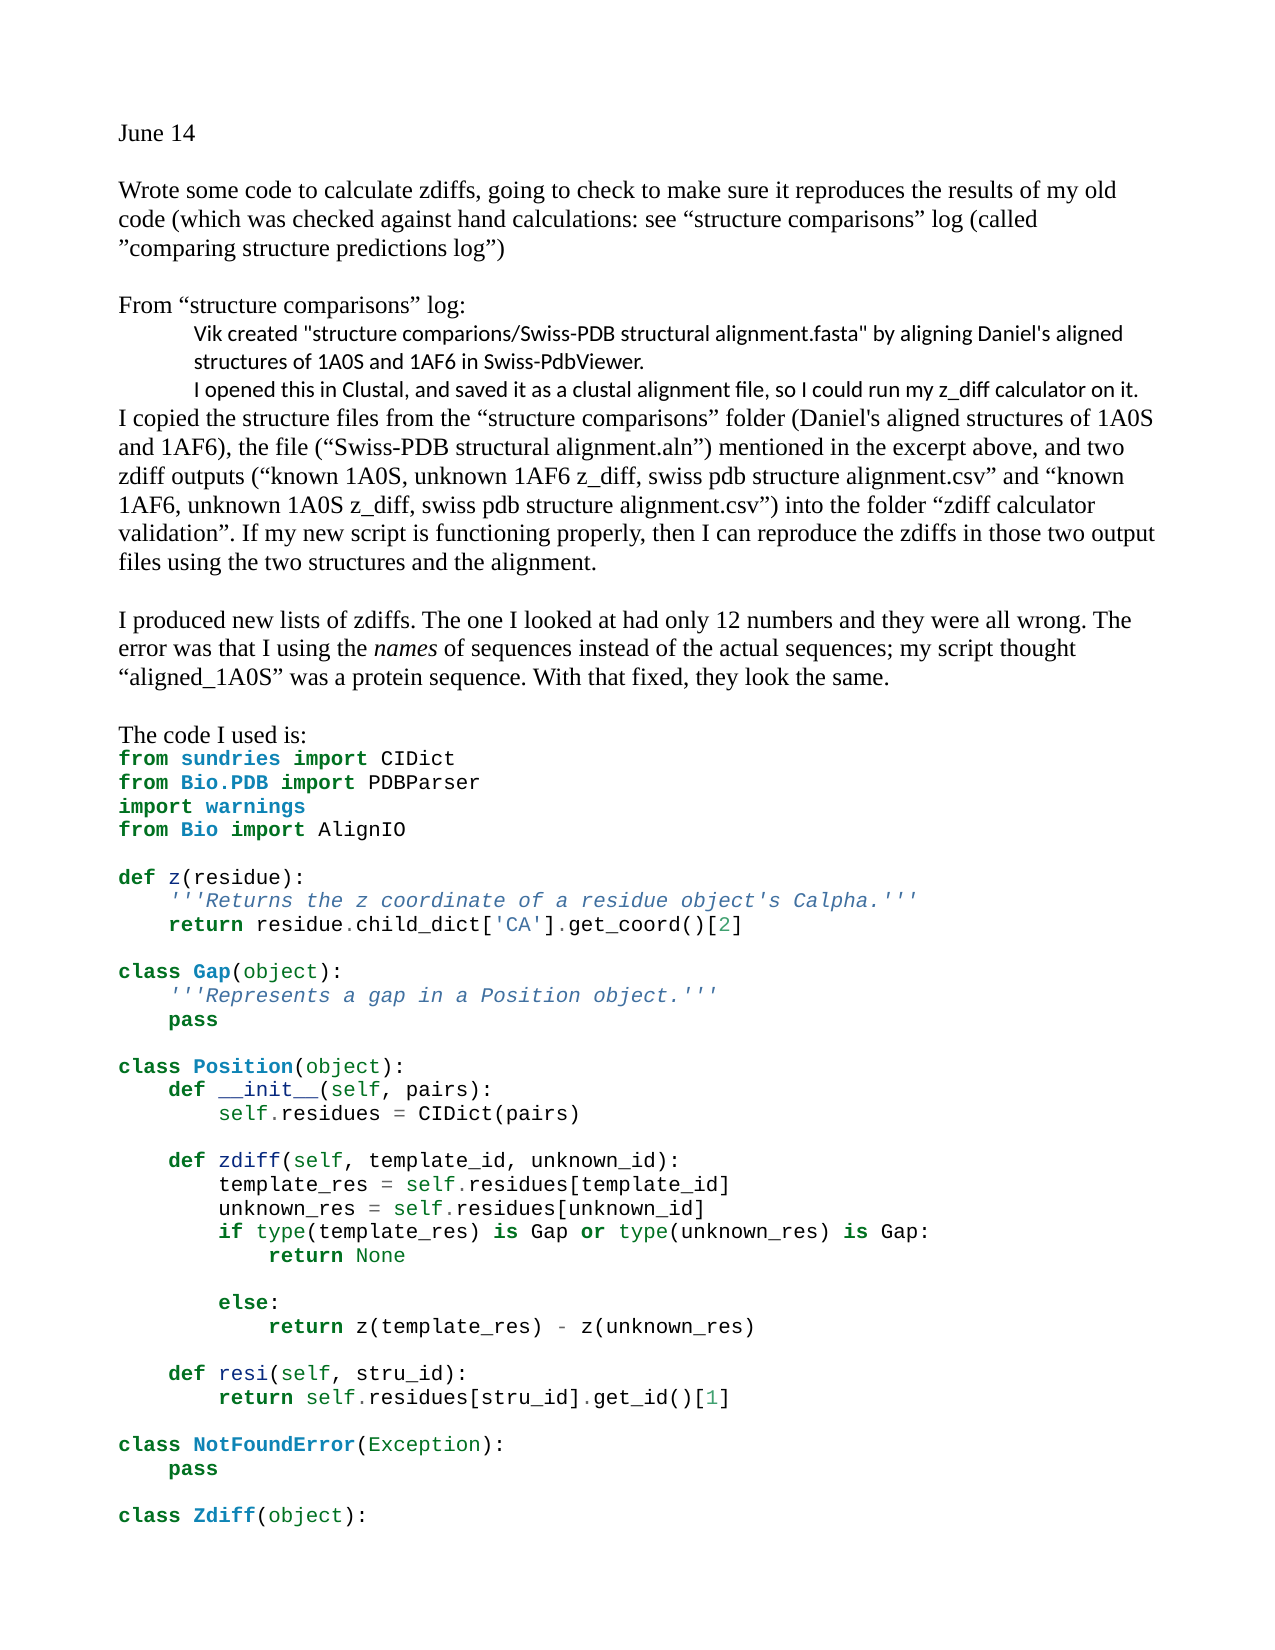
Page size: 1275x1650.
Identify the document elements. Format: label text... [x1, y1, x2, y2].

text from sundries import CIDict [118, 748, 1157, 772]
text import warnings [118, 796, 1157, 819]
text else: [118, 1292, 1157, 1316]
text return residue.child_dict['CA'].get_coord()[2] [118, 914, 1157, 938]
text def __init__(self, pairs): [118, 1079, 1157, 1103]
text from Bio.PDB import PDBParser [118, 772, 1157, 796]
text '''Represents a gap in a Position object.''' [118, 985, 1157, 1008]
text from Bio import AlignIO [118, 819, 1157, 843]
text I copied the structure files from the “structure comparisons” folder (Daniel's aligned structures of 1A0S and 1AF6), the file (“Swiss-PDB structural alignment.aln”) mentioned in the excerpt above, and two zdiff outputs (“known 1A0S, unknown 1AF6 z_diff, swiss pdb structure alignment.csv” and “known 1AF6, unknown 1A0S z_diff, swiss pdb structure alignment.csv”) into the folder “zdiff calculator validation”. If my new script is functioning properly, then I can reproduce the zdiffs in those two output files using the two structures and the alignment. [118, 403, 1157, 576]
text class Gap(object): [118, 961, 1157, 985]
text Wrote some code to calculate zdiffs, going to check to make sure it reproduces the results of my old code (which was checked against hand calculations: see “structure comparisons” log (called ”comparing structure predictions log”) [118, 176, 1157, 262]
text '''Returns the z coordinate of a residue object's Calpha.''' [118, 890, 1157, 914]
text def zdiff(self, template_id, unknown_id): [118, 1150, 1157, 1174]
text I produced new lists of zdiffs. The one I looked at had only 12 numbers and they were all wrong. The error was that I using the names of sequences instead of the actual sequences; my script thought “aligned_1A0S” was a protein sequence. With that fixed, they look the same. [118, 605, 1157, 691]
text return None [118, 1245, 1157, 1269]
text unknown_res = self.residues[unknown_id] [118, 1198, 1157, 1221]
text class Position(object): [118, 1056, 1157, 1079]
text return self.residues[stru_id].get_id()[1] [118, 1387, 1157, 1411]
text The code I used is: [118, 691, 1157, 748]
text return z(template_res) - z(unknown_res) [118, 1316, 1157, 1339]
text if type(template_res) is Gap or type(unknown_res) is Gap: [118, 1221, 1157, 1245]
text template_res = self.residues[template_id] [118, 1174, 1157, 1198]
text class Zdiff(object): [118, 1505, 1157, 1529]
text def resi(self, stru_id): [118, 1363, 1157, 1387]
text self.residues = CIDict(pairs) [118, 1103, 1157, 1127]
text def z(residue): [118, 867, 1157, 890]
text Vik created "structure comparions/Swiss-PDB structural alignment.fasta" by aligning Daniel's aligned structures of 1A0S and 1AF6 in Swiss-PdbViewer. [194, 319, 1157, 375]
text pass [118, 1458, 1157, 1481]
text June 14 [118, 118, 1157, 147]
text pass [118, 1008, 1157, 1032]
text class NotFoundError(Exception): [118, 1434, 1157, 1458]
text From “structure comparisons” log: [118, 291, 1157, 319]
text I opened this in Clustal, and saved it as a clustal alignment file, so I could run my z_diff calculator on it. [194, 375, 1157, 403]
